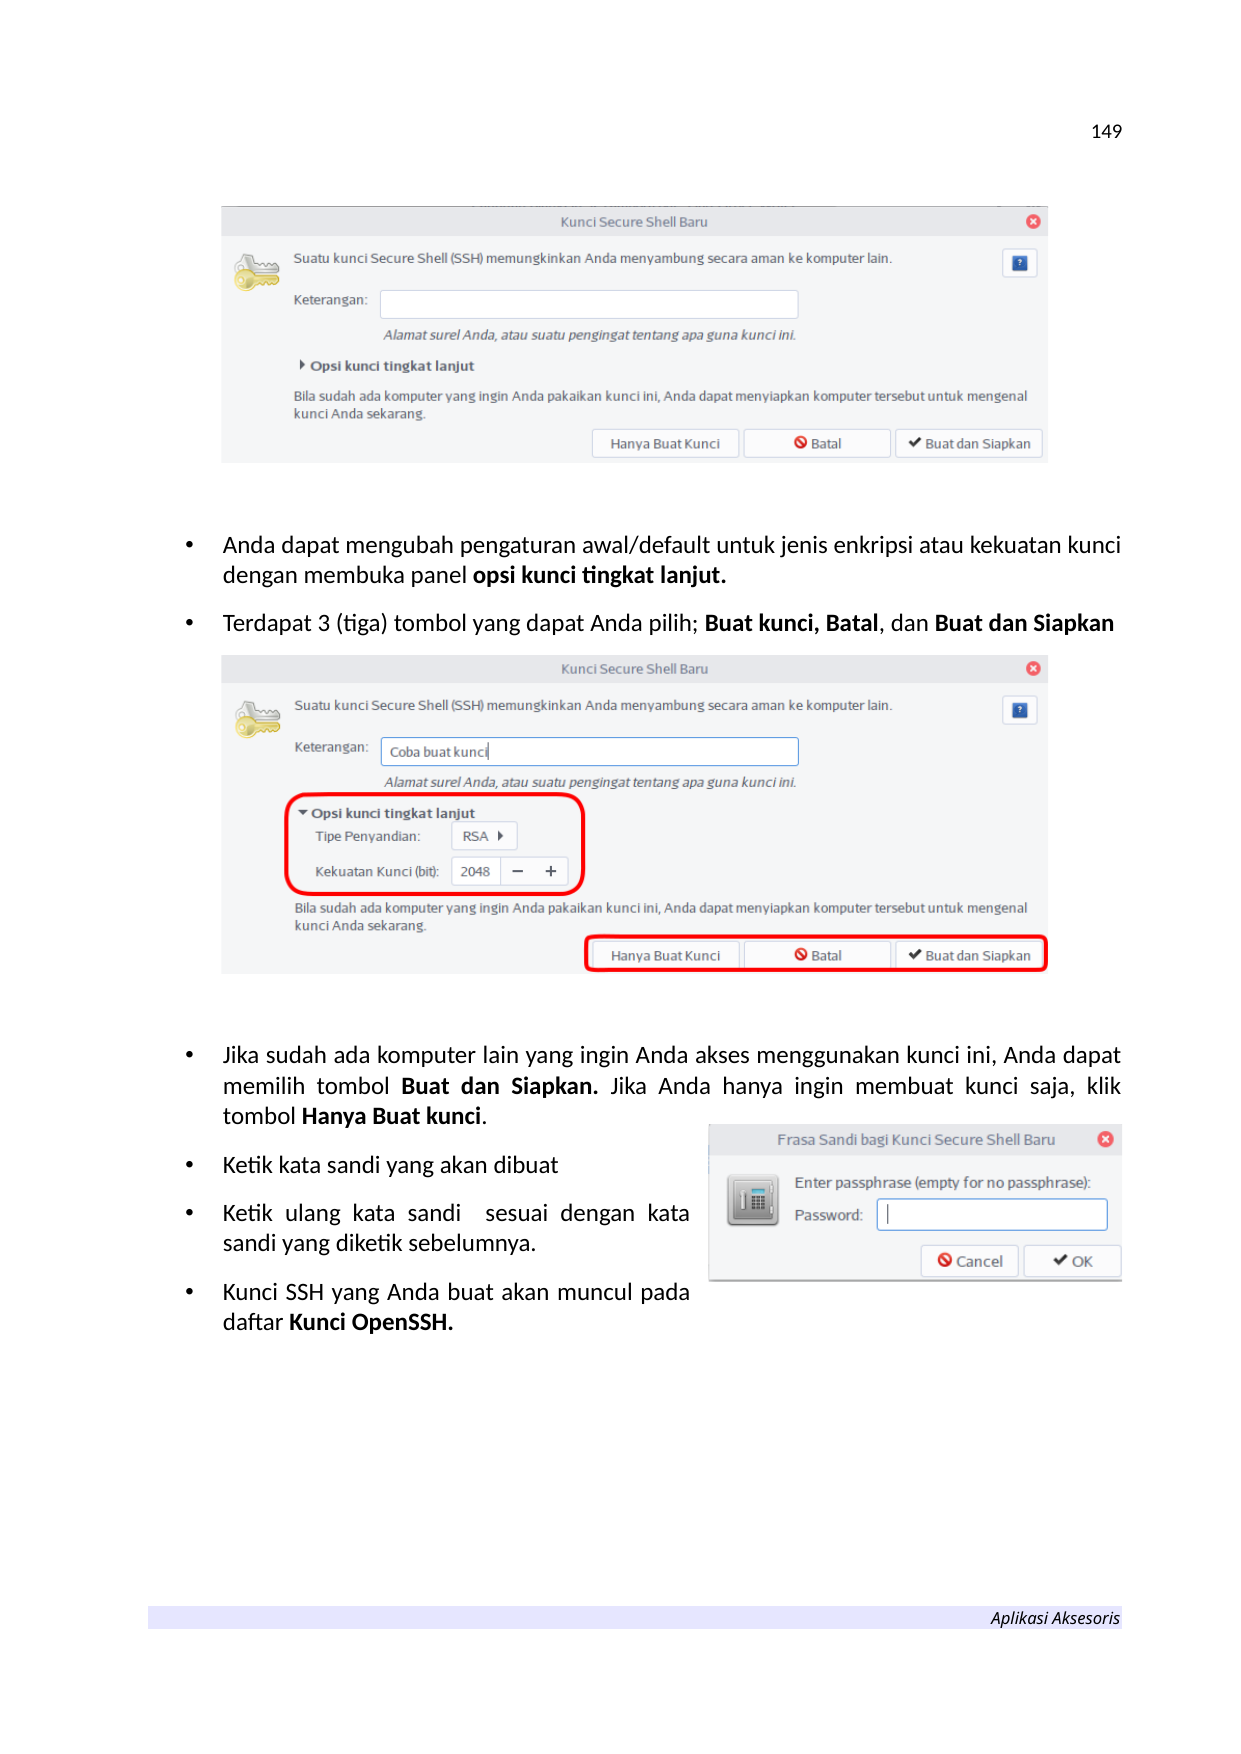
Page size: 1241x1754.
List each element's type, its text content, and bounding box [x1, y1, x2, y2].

list Kunci SSH yang Anda buat akan muncul pada daftar Kunci OpenSSH. [185, 1276, 1122, 1337]
list Jika sudah ada komputer lain yang ingin Anda akses menggunakan kunci ini, Anda dapat memilih tombol Buat dan Siapkan. Jika Anda hanya ingin membuat kunci saja, klik tombol Hanya Buat kunci. [185, 1039, 1122, 1131]
list Anda dapat mengubah pengaturan awal/default untuk jenis enkripsi atau kekuatan kunci dengan membuka panel opsi kunci tingkat lanjut. [185, 529, 1122, 590]
picture [221, 655, 1049, 974]
picture [708, 1124, 1123, 1282]
list Ketik kata sandi yang akan dibuat [185, 1149, 708, 1179]
list Terdapat 3 (tiga) tombol yang dapat Anda pilih; Buat kunci, Batal, dan Buat dan Siapkan [185, 608, 1122, 638]
picture [221, 206, 1049, 463]
list Ketik ulang kata sandi sesuai dengan kata sandi yang diketik sebelumnya. [185, 1197, 708, 1258]
